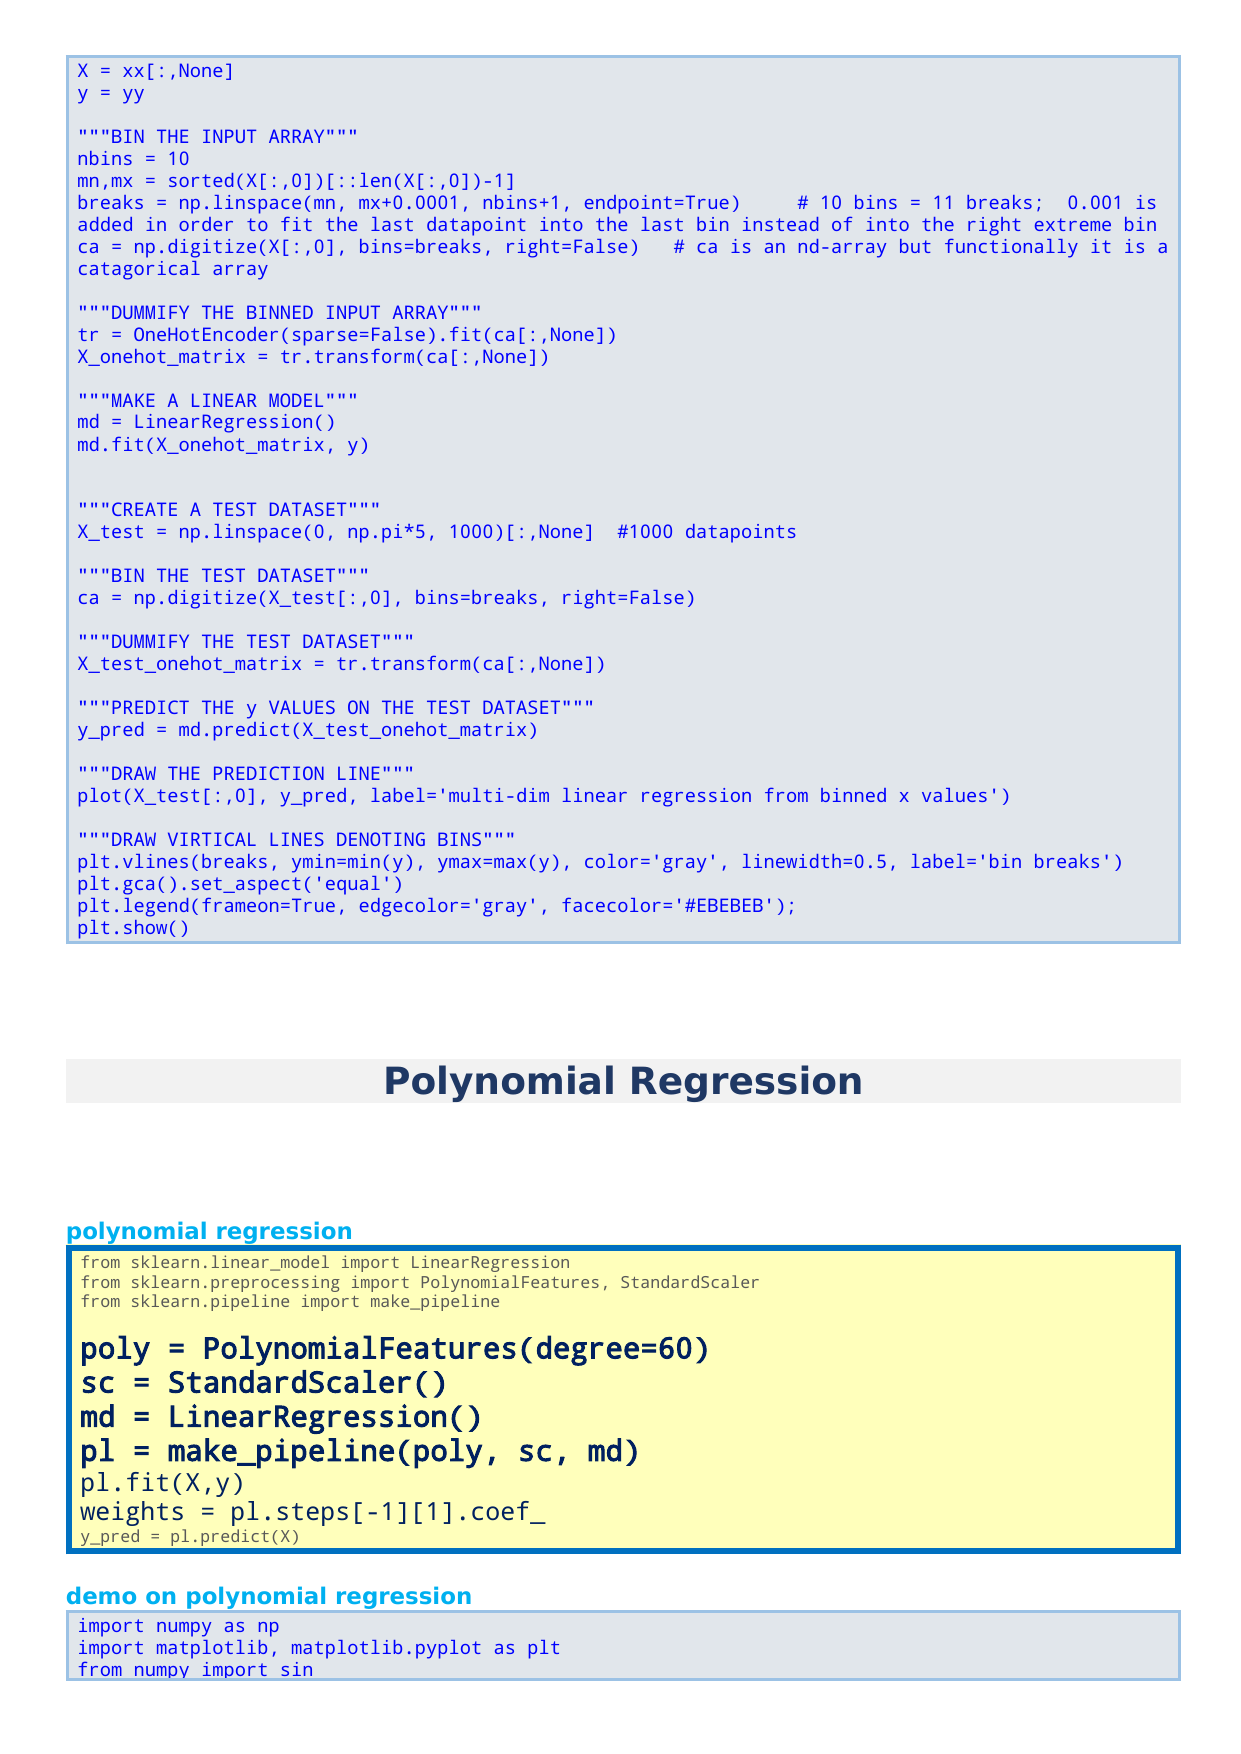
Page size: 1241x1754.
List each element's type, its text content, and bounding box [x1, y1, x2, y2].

text ca = np.digitize(X_test[:,0], bins=breaks, right=False) [69, 582, 1178, 604]
text """DUMMIFY THE BINNED INPUT ARRAY""" [69, 296, 1178, 318]
text y_pred = pl.predict(X) [72, 1518, 1175, 1548]
text from sklearn.preprocessing import PolynomialFeatures, StandardScaler [72, 1264, 1175, 1284]
text y = yy [69, 77, 1178, 99]
text """PREDICT THE y VALUES ON THE TEST DATASET""" [69, 692, 1178, 714]
subtitle Polynomial Regression [66, 1059, 1181, 1103]
text poly = PolynomialFeatures(degree=60) [72, 1323, 1175, 1357]
text import matplotlib, matplotlib.pyplot as plt [69, 1632, 1178, 1654]
text md.fit(X_onehot_matrix, y) [69, 428, 1178, 450]
text mn,mx = sorted(X[:,0])[::len(X[:,0])-1] [69, 164, 1178, 187]
text X = xx[:,None] [69, 58, 1178, 77]
text """MAKE A LINEAR MODEL""" [69, 384, 1178, 406]
text plt.vlines(breaks, ymin=min(y), ymax=max(y), color='gray', linewidth=0.5, label='bin breaks') [69, 846, 1178, 868]
text """CREATE A TEST DATASET""" [69, 494, 1178, 516]
text sc = StandardScaler() [72, 1357, 1175, 1391]
text y_pred = md.predict(X_test_onehot_matrix) [69, 714, 1178, 736]
text breaks = np.linspace(mn, mx+0.0001, nbins+1, endpoint=True) # 10 bins = 11 breaks; 0.001 is added in order to fit the last datapoint into the last bin instead of into the right extreme bin [69, 187, 1178, 231]
text """DRAW VIRTICAL LINES DENOTING BINS""" [69, 824, 1178, 846]
text ca = np.digitize(X[:,0], bins=breaks, right=False) # ca is an nd-array but functionally it is a catagorical array [69, 231, 1178, 274]
text import numpy as np [69, 1613, 1178, 1632]
title polynomial regression [66, 1218, 1181, 1244]
text plot(X_test[:,0], y_pred, label='multi-dim linear regression from binned x values') [69, 780, 1178, 802]
text X_onehot_matrix = tr.transform(ca[:,None]) [69, 340, 1178, 362]
text """BIN THE TEST DATASET""" [69, 560, 1178, 582]
text plt.legend(frameon=True, edgecolor='gray', facecolor='#EBEBEB'); [69, 890, 1178, 912]
text """DRAW THE PREDICTION LINE""" [69, 758, 1178, 780]
text plt.show() [69, 912, 1178, 941]
text nbins = 10 [69, 143, 1178, 164]
text tr = OneHotEncoder(sparse=False).fit(ca[:,None]) [69, 318, 1178, 340]
text weights = pl.steps[-1][1].coef_ [72, 1489, 1175, 1518]
title demo on polynomial regression [66, 1583, 1181, 1610]
text md = LinearRegression() [72, 1391, 1175, 1425]
text plt.gca().set_aspect('equal') [69, 868, 1178, 890]
text from numpy import sin [69, 1654, 1178, 1678]
text X_test = np.linspace(0, np.pi*5, 1000)[:,None] #1000 datapoints [69, 516, 1178, 538]
text pl = make_pipeline(poly, sc, md) [72, 1425, 1175, 1459]
text md = LinearRegression() [69, 406, 1178, 428]
text X_test_onehot_matrix = tr.transform(ca[:,None]) [69, 648, 1178, 670]
text from sklearn.linear_model import LinearRegression [72, 1251, 1175, 1264]
text from sklearn.pipeline import make_pipeline [72, 1284, 1175, 1303]
text """DUMMIFY THE TEST DATASET""" [69, 626, 1178, 648]
text pl.fit(X,y) [72, 1459, 1175, 1489]
text """BIN THE INPUT ARRAY""" [69, 121, 1178, 143]
